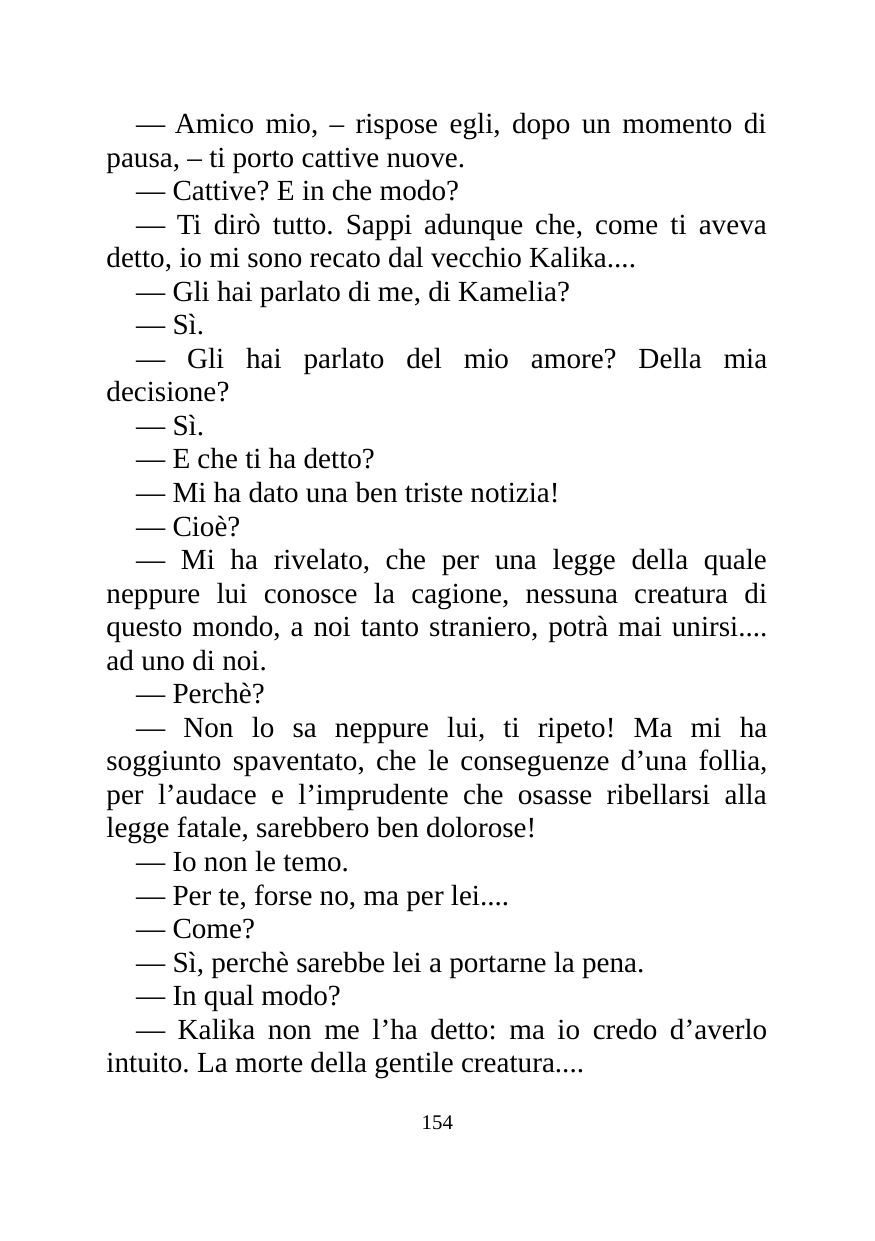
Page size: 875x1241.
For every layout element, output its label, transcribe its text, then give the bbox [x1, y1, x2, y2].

text — Non lo sa neppure lui, ti ripeto! Ma mi ha soggiunto spaventato, che le conseguenze d’una follia, per l’audace e l’imprudente che osasse ribellarsi alla legge fatale, sarebbero ben dolorose! [106, 710, 768, 844]
text — Sì. [106, 408, 768, 442]
text — Come? [106, 911, 768, 945]
text — Kalika non me l’ha detto: ma io credo d’averlo intuito. La morte della gentile creatura.... [106, 1012, 768, 1079]
text — Perchè? [106, 676, 768, 710]
text — Cioè? [106, 509, 768, 542]
text — Gli hai parlato di me, di Kamelia? [106, 274, 768, 307]
text — Gli hai parlato del mio amore? Della mia decisione? [106, 341, 768, 408]
text — Sì. [106, 307, 768, 341]
text — Ti dirò tutto. Sappi adunque che, come ti aveva detto, io mi sono recato dal vecchio Kalika.... [106, 207, 768, 274]
text — In qual modo? [106, 978, 768, 1012]
text — Mi ha rivelato, che per una legge della quale neppure lui conosce la cagione, nessuna creatura di questo mondo, a noi tanto straniero, potrà mai unirsi.... ad uno di noi. [106, 542, 768, 676]
text — E che ti ha detto? [106, 442, 768, 475]
text — Cattive? E in che modo? [106, 173, 768, 207]
text — Io non le temo. [106, 844, 768, 878]
text — Per te, forse no, ma per lei.... [106, 878, 768, 911]
text — Sì, perchè sarebbe lei a portarne la pena. [106, 945, 768, 978]
text — Mi ha dato una ben triste notizia! [106, 475, 768, 509]
text — Amico mio, – rispose egli, dopo un momento di pausa, – ti porto cattive nuove. [106, 106, 768, 173]
